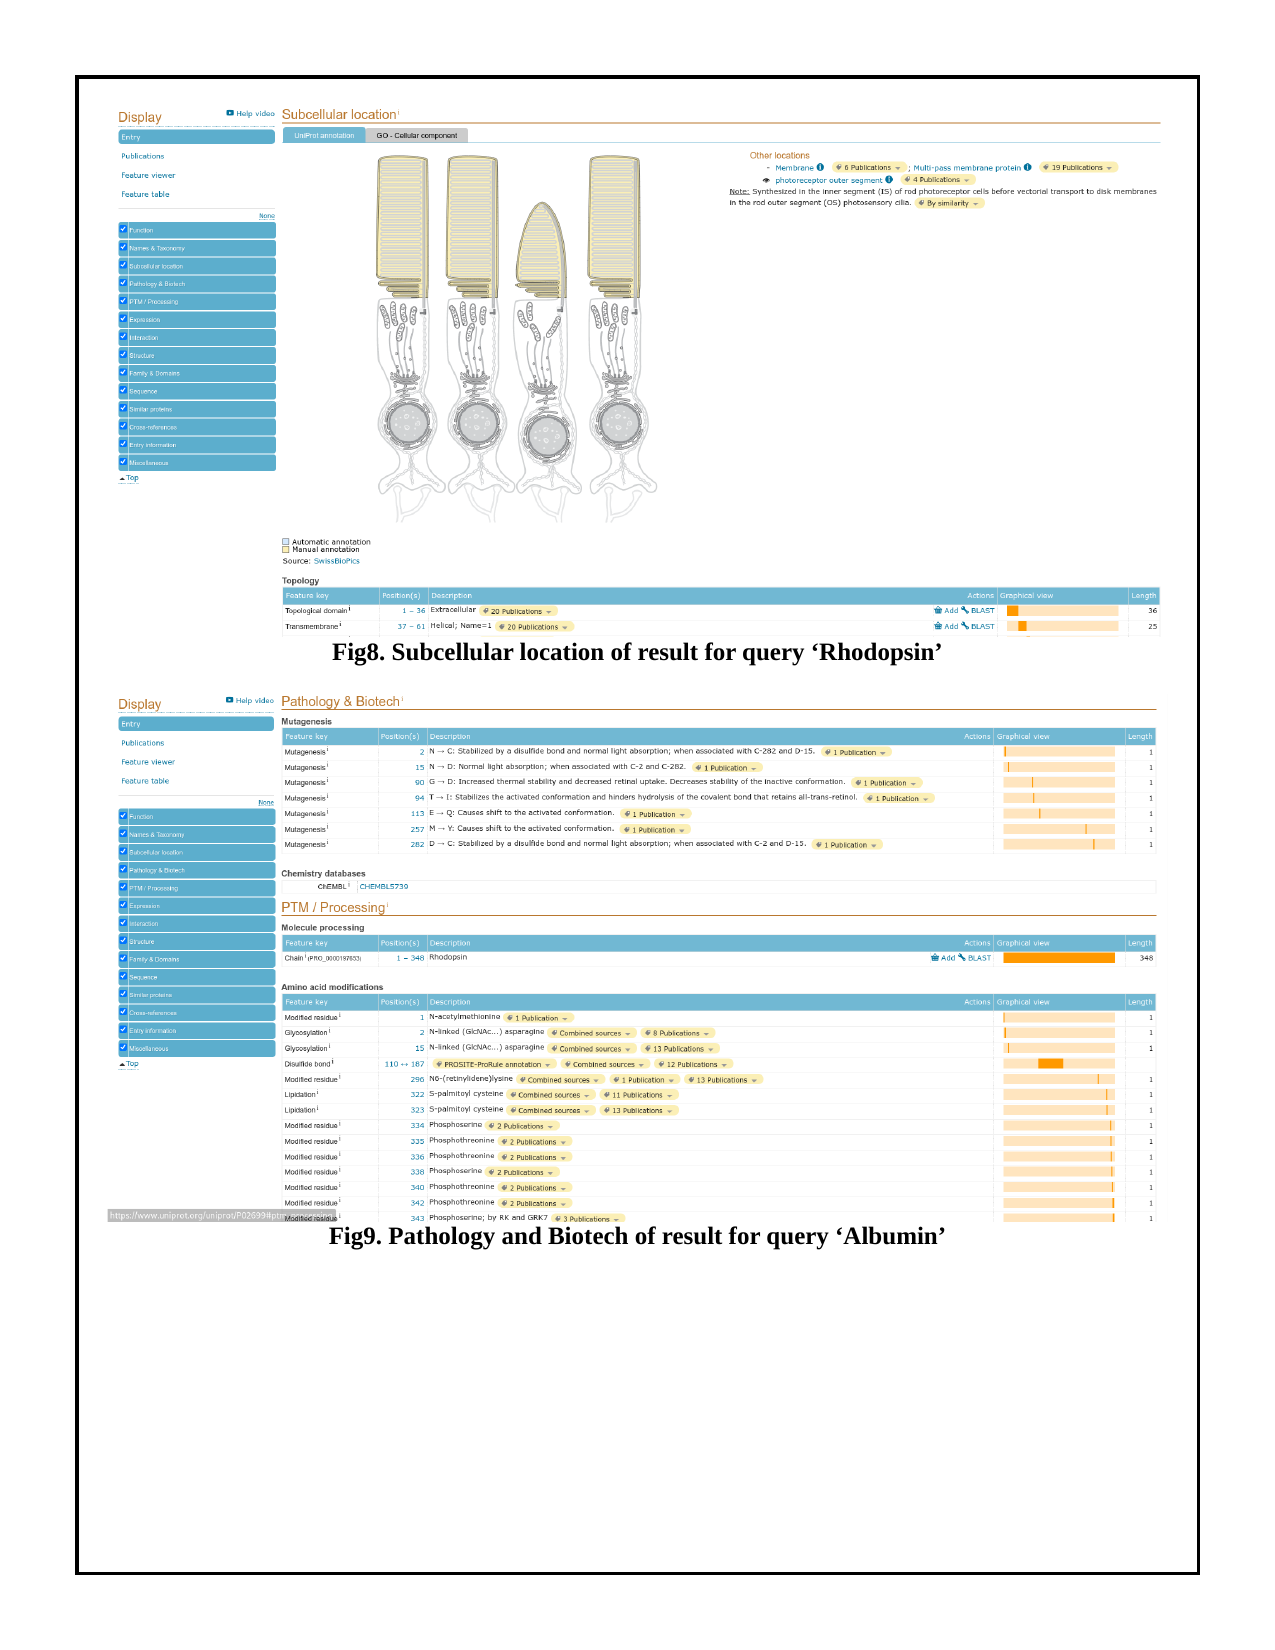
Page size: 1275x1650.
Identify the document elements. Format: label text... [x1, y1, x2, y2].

picture [107, 694, 1168, 1222]
text Fig9. Pathology and Biotech of result for query ‘Albumin’ [108, 1222, 1167, 1250]
text Fig8. Subcellular location of result for query ‘Rhodopsin’ [108, 637, 1167, 665]
picture [107, 107, 1168, 637]
